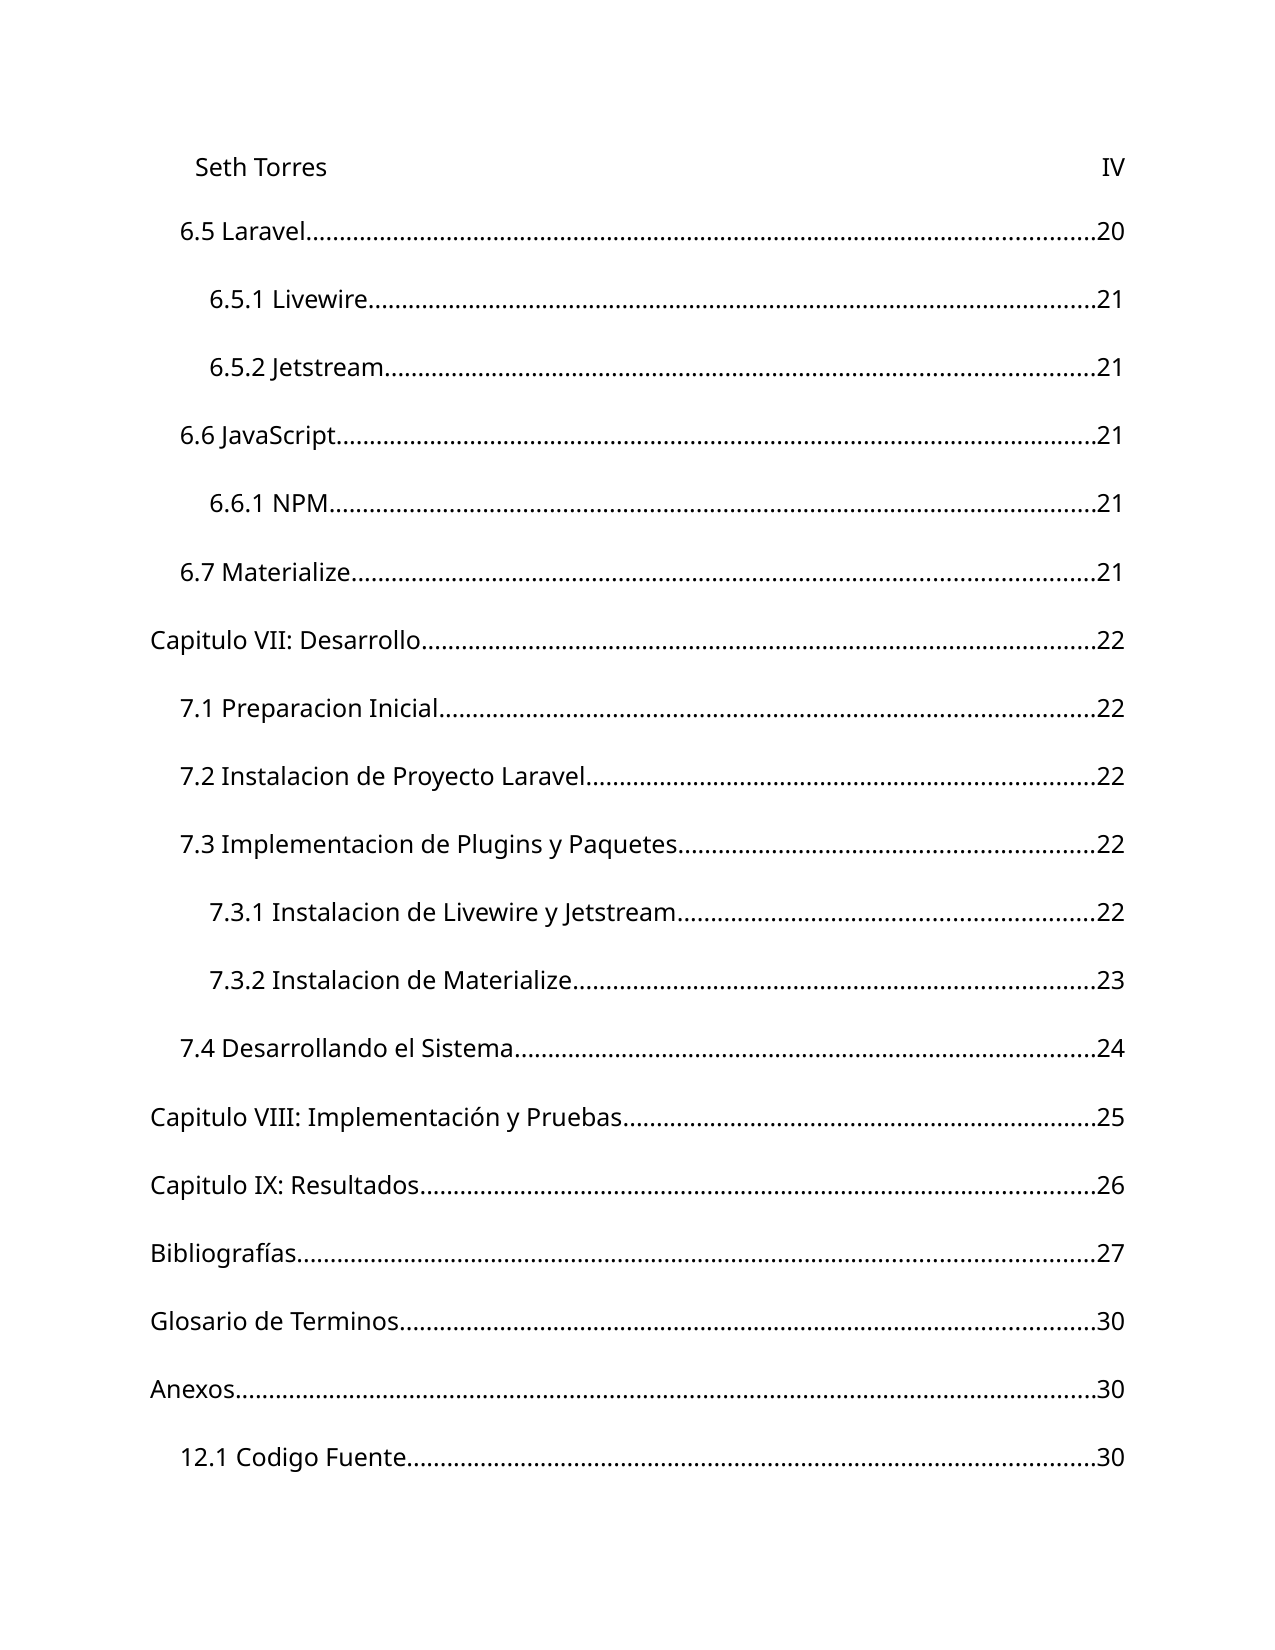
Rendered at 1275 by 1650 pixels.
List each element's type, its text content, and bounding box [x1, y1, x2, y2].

text 6.5.1 Livewire 21 [209, 282, 1125, 316]
text Capitulo VIII: Implementación y Pruebas 25 [150, 1099, 1125, 1133]
text Capitulo IX: Resultados 26 [150, 1167, 1125, 1201]
text 7.4 Desarrollando el Sistema 24 [179, 1031, 1125, 1065]
text Capitulo VII: Desarrollo 22 [150, 622, 1125, 656]
text 6.6.1 NPM 21 [209, 486, 1125, 520]
text 7.3 Implementacion de Plugins y Paquetes 22 [179, 827, 1125, 861]
text 12.1 Codigo Fuente 30 [179, 1440, 1125, 1474]
text 7.1 Preparacion Inicial 22 [179, 690, 1125, 724]
text 6.7 Materialize 21 [179, 554, 1125, 588]
text 6.5.2 Jetstream 21 [209, 350, 1125, 384]
text Anexos 30 [150, 1372, 1125, 1406]
text Bibliografías 27 [150, 1235, 1125, 1269]
text 7.3.2 Instalacion de Materialize 23 [209, 963, 1125, 997]
text Glosario de Terminos 30 [150, 1303, 1125, 1338]
text 6.6 JavaScript 21 [179, 418, 1125, 452]
text 6.5 Laravel 20 [179, 213, 1125, 248]
text 7.3.1 Instalacion de Livewire y Jetstream 22 [209, 895, 1125, 929]
text 7.2 Instalacion de Proyecto Laravel 22 [179, 758, 1125, 793]
